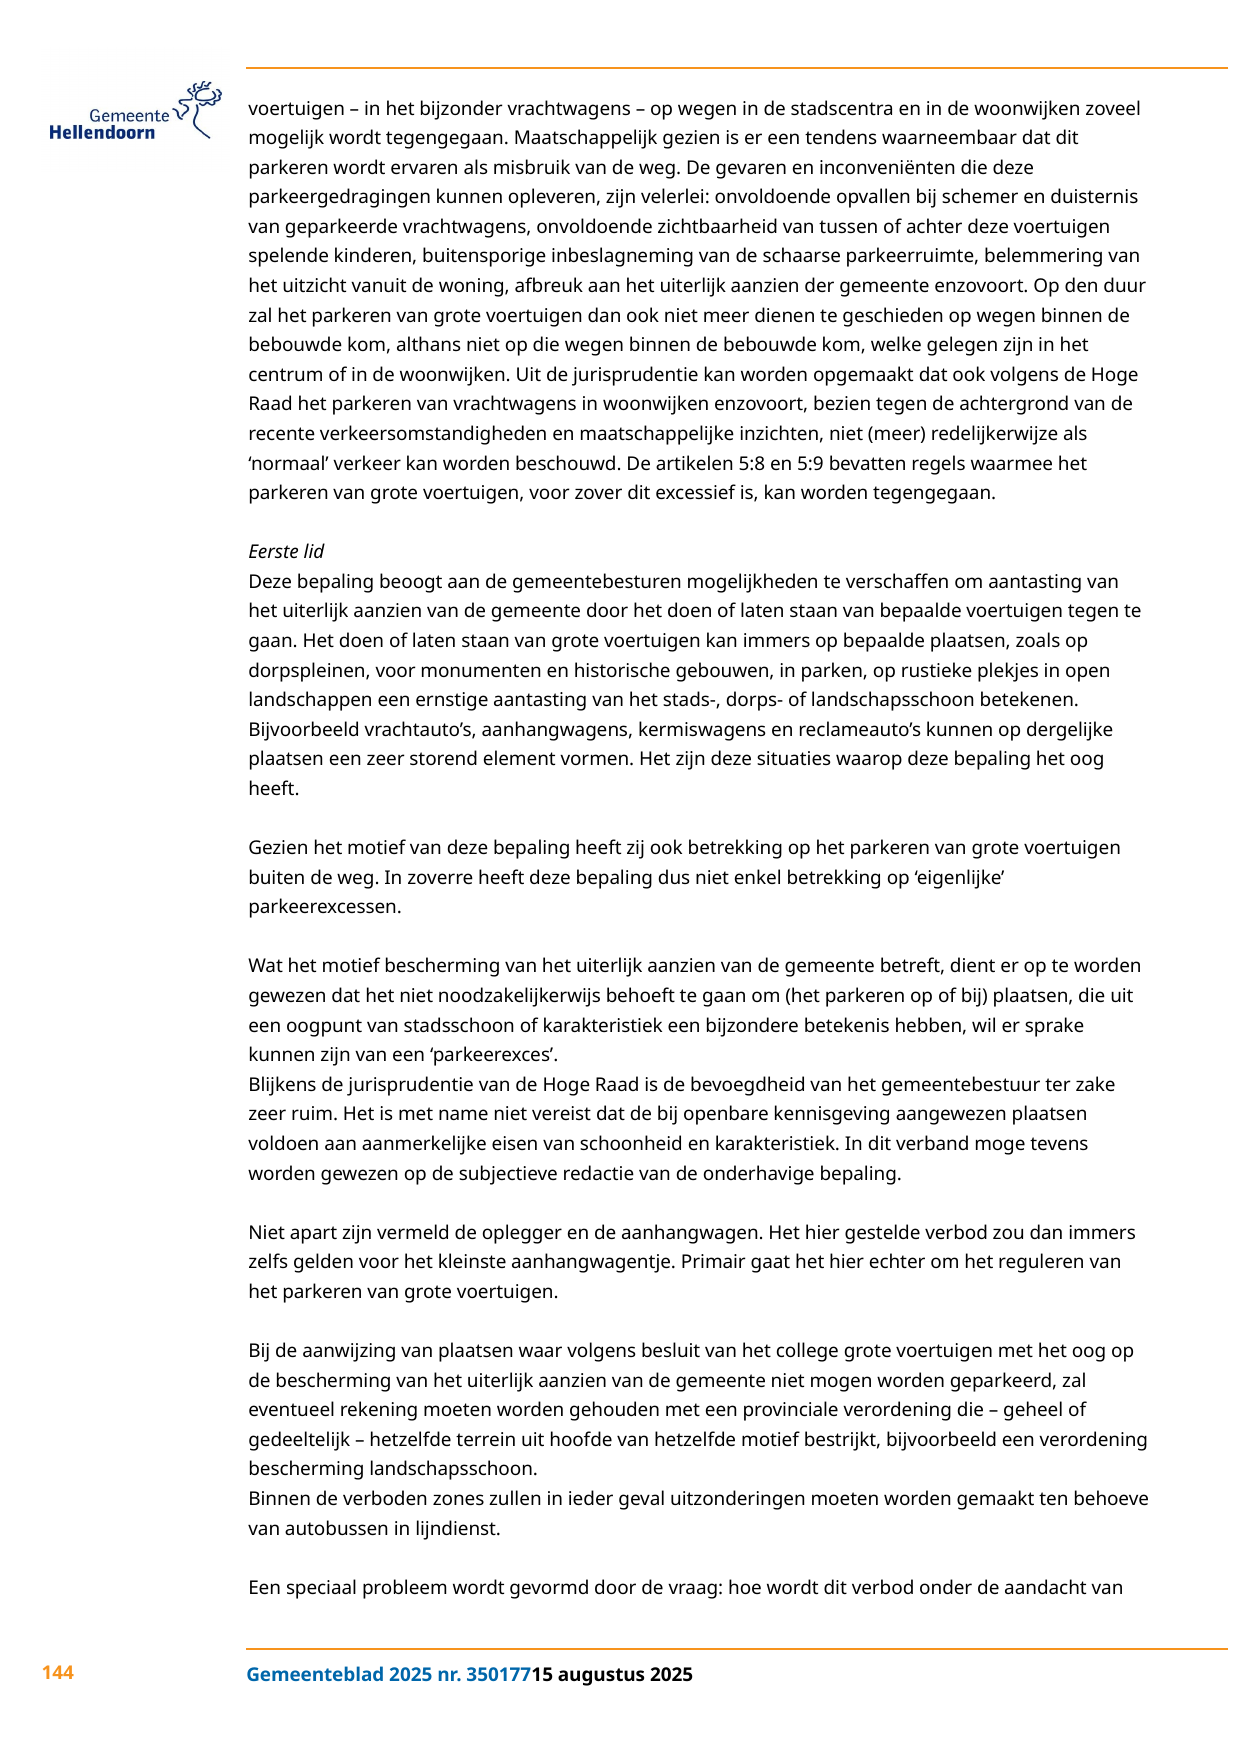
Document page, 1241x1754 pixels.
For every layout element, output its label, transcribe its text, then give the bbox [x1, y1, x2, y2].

text Blijkens de jurisprudentie van de Hoge Raad is de bevoegdheid van het gemeentebestuur ter zake zeer ruim. Het is met name niet vereist dat de bij openbare kennisgeving aangewezen plaatsen voldoen aan aanmerkelijke eisen van schoonheid en karakteristiek. In dit verband moge tevens worden gewezen op de subjectieve redactie van de onderhavige bepaling. [248, 1071, 1152, 1186]
text Eerste lid [248, 538, 1152, 564]
text Een speciaal probleem wordt gevormd door de vraag: hoe wordt dit verbod onder de aandacht van [248, 1574, 1152, 1600]
text Wat het motief bescherming van het uiterlijk aanzien van de gemeente betreft, dient er op te worden gewezen dat het niet noodzakelijkerwijs behoeft te gaan om (het parkeren op of bij) plaatsen, die uit een oogpunt van stadsschoon of karakteristiek een bijzondere betekenis hebben, wil er sprake kunnen zijn van een ‘parkeerexces’. [248, 953, 1152, 1067]
text Bij de aanwijzing van plaatsen waar volgens besluit van het college grote voertuigen met het oog op de bescherming van het uiterlijk aanzien van de gemeente niet mogen worden geparkeerd, zal eventueel rekening moeten worden gehouden met een provinciale verordening die – geheel of gedeeltelijk – hetzelfde terrein uit hoofde van hetzelfde motief bestrijkt, bijvoorbeeld een verordening bescherming landschapsschoon. [248, 1337, 1152, 1481]
text Deze bepaling beoogt aan de gemeentebesturen mogelijkheden te verschaffen om aantasting van het uiterlijk aanzien van de gemeente door het doen of laten staan van bepaalde voertuigen tegen te gaan. Het doen of laten staan van grote voertuigen kan immers op bepaalde plaatsen, zoals op dorpspleinen, voor monumenten en historische gebouwen, in parken, op rustieke plekjes in open landschappen een ernstige aantasting van het stads-, dorps- of landschapsschoon betekenen. Bijvoorbeeld vrachtauto’s, aanhangwagens, kermiswagens en reclameauto’s kunnen op dergelijke plaatsen een zeer storend element vormen. Het zijn deze situaties waarop deze bepaling het oog heeft. [248, 568, 1152, 801]
text voertuigen – in het bijzonder vrachtwagens – op wegen in de stadscentra en in de woonwijken zoveel mogelijk wordt tegengegaan. Maatschappelijk gezien is er een tendens waarneembaar dat dit parkeren wordt ervaren als misbruik van de weg. De gevaren en inconveniënten die deze parkeergedragingen kunnen opleveren, zijn velerlei: onvoldoende opvallen bij schemer en duisternis van geparkeerde vrachtwagens, onvoldoende zichtbaarheid van tussen of achter deze voertuigen spelende kinderen, buitensporige inbeslagneming van de schaarse parkeerruimte, belemmering van het uitzicht vanuit de woning, afbreuk aan het uiterlijk aanzien der gemeente enzovoort. Op den duur zal het parkeren van grote voertuigen dan ook niet meer dienen te geschieden op wegen binnen de bebouwde kom, althans niet op die wegen binnen de bebouwde kom, welke gelegen zijn in het centrum of in de woonwijken. Uit de jurisprudentie kan worden opgemaakt dat ook volgens de Hoge Raad het parkeren van vrachtwagens in woonwijken enzovoort, bezien tegen de achtergrond van de recente verkeersomstandigheden en maatschappelijke inzichten, niet (meer) redelijkerwijze als ‘normaal’ verkeer kan worden beschouwd. De artikelen 5:8 en 5:9 bevatten regels waarmee het parkeren van grote voertuigen, voor zover dit excessief is, kan worden tegengegaan. [248, 95, 1152, 505]
text Niet apart zijn vermeld de oplegger en de aanhangwagen. Het hier gestelde verbod zou dan immers zelfs gelden voor het kleinste aanhangwagentje. Primair gaat het hier echter om het reguleren van het parkeren van grote voertuigen. [248, 1219, 1152, 1304]
picture [41, 47, 231, 172]
text Gezien het motief van deze bepaling heeft zij ook betrekking op het parkeren van grote voertuigen buiten de weg. In zoverre heeft deze bepaling dus niet enkel betrekking op ‘eigenlijke’ parkeerexcessen. [248, 834, 1152, 919]
text Binnen de verboden zones zullen in ieder geval uitzonderingen moeten worden gemaakt ten behoeve van autobussen in lijndienst. [248, 1485, 1152, 1541]
